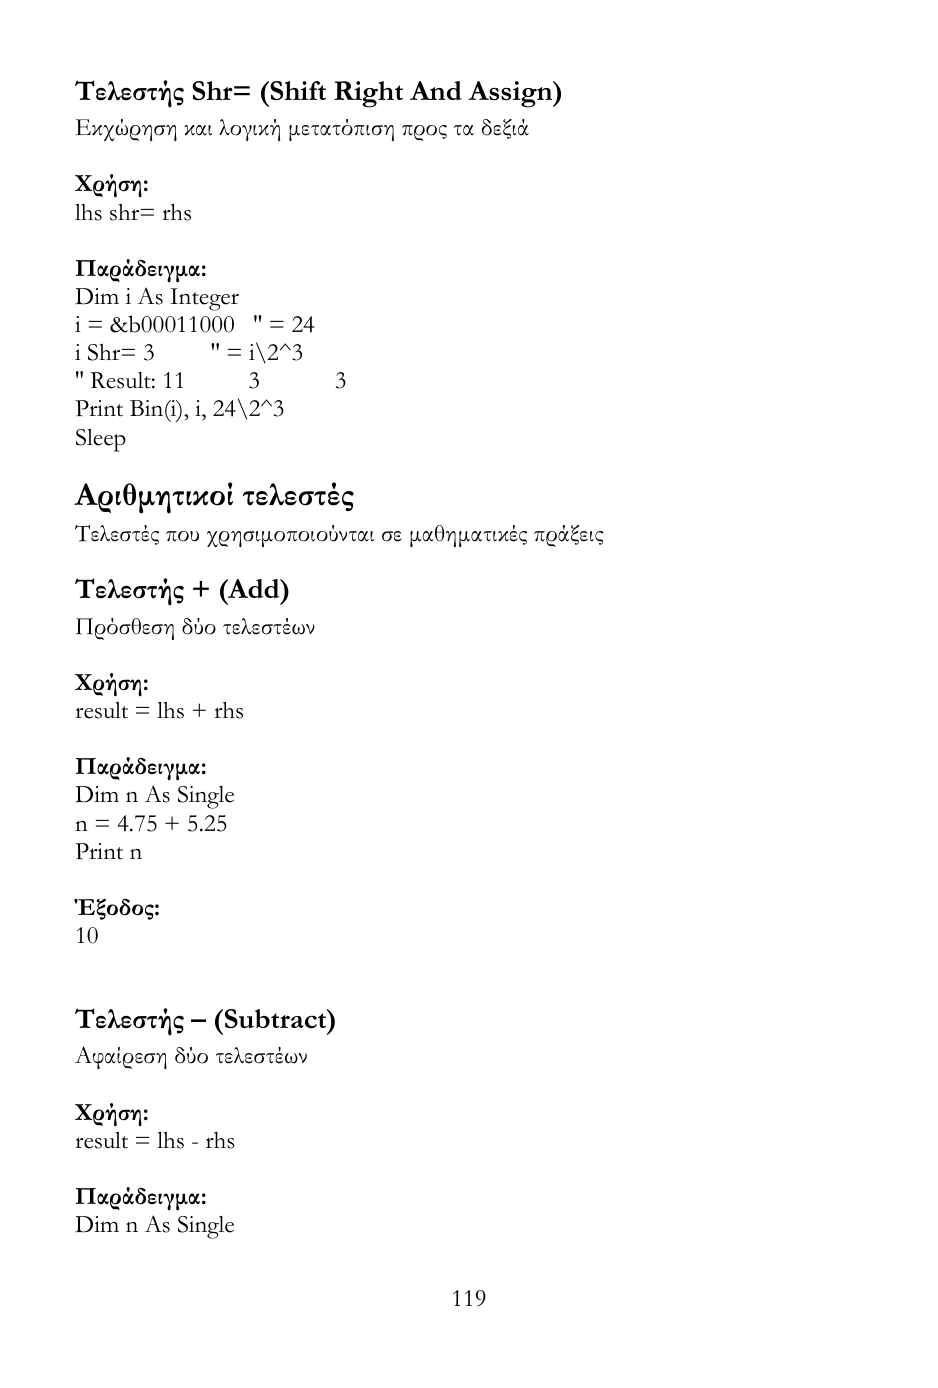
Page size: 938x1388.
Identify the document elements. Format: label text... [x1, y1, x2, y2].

subtitle Τελεστής + (Add) [75, 573, 862, 606]
text Χρήση: [75, 1098, 862, 1127]
text '' Result: 11 3 3 [75, 367, 862, 395]
text result = lhs - rhs [75, 1127, 862, 1155]
text Χρήση: [75, 669, 862, 697]
text Print n [75, 837, 862, 866]
text result = lhs + rhs [75, 697, 862, 725]
subtitle Αριθμητικοί τελεστές [75, 477, 862, 514]
text Πρόσθεση δύο τελεστέων [75, 612, 862, 641]
text 10 [75, 922, 862, 950]
text i = &b00011000 '' = 24 [75, 311, 862, 339]
text n = 4.75 + 5.25 [75, 809, 862, 837]
text Παράδειγμα: [75, 255, 862, 283]
text Dim n As Single [75, 781, 862, 809]
text Παράδειγμα: [75, 1183, 862, 1211]
text i Shr= 3 '' = i\2^3 [75, 339, 862, 367]
text lhs shr= rhs [75, 198, 862, 227]
text Αφαίρεση δύο τελεστέων [75, 1042, 862, 1070]
text Χρήση: [75, 170, 862, 198]
subtitle Τελεστής Shr= (Shift Right And Assign) [75, 75, 862, 108]
text Παράδειγμα: [75, 753, 862, 781]
text Sleep [75, 423, 862, 452]
text Dim i As Integer [75, 283, 862, 311]
text Print Bin(i), i, 24\2^3 [75, 395, 862, 423]
text Εκχώρηση και λογική μετατόπιση προς τα δεξιά [75, 114, 862, 142]
text Dim n As Single [75, 1211, 862, 1239]
text Έξοδος: [75, 894, 862, 922]
text Τελεστές που χρησιμοποιούνται σε μαθηματικές πράξεις [75, 520, 862, 548]
subtitle Τελεστής – (Subtract) [75, 1003, 862, 1036]
